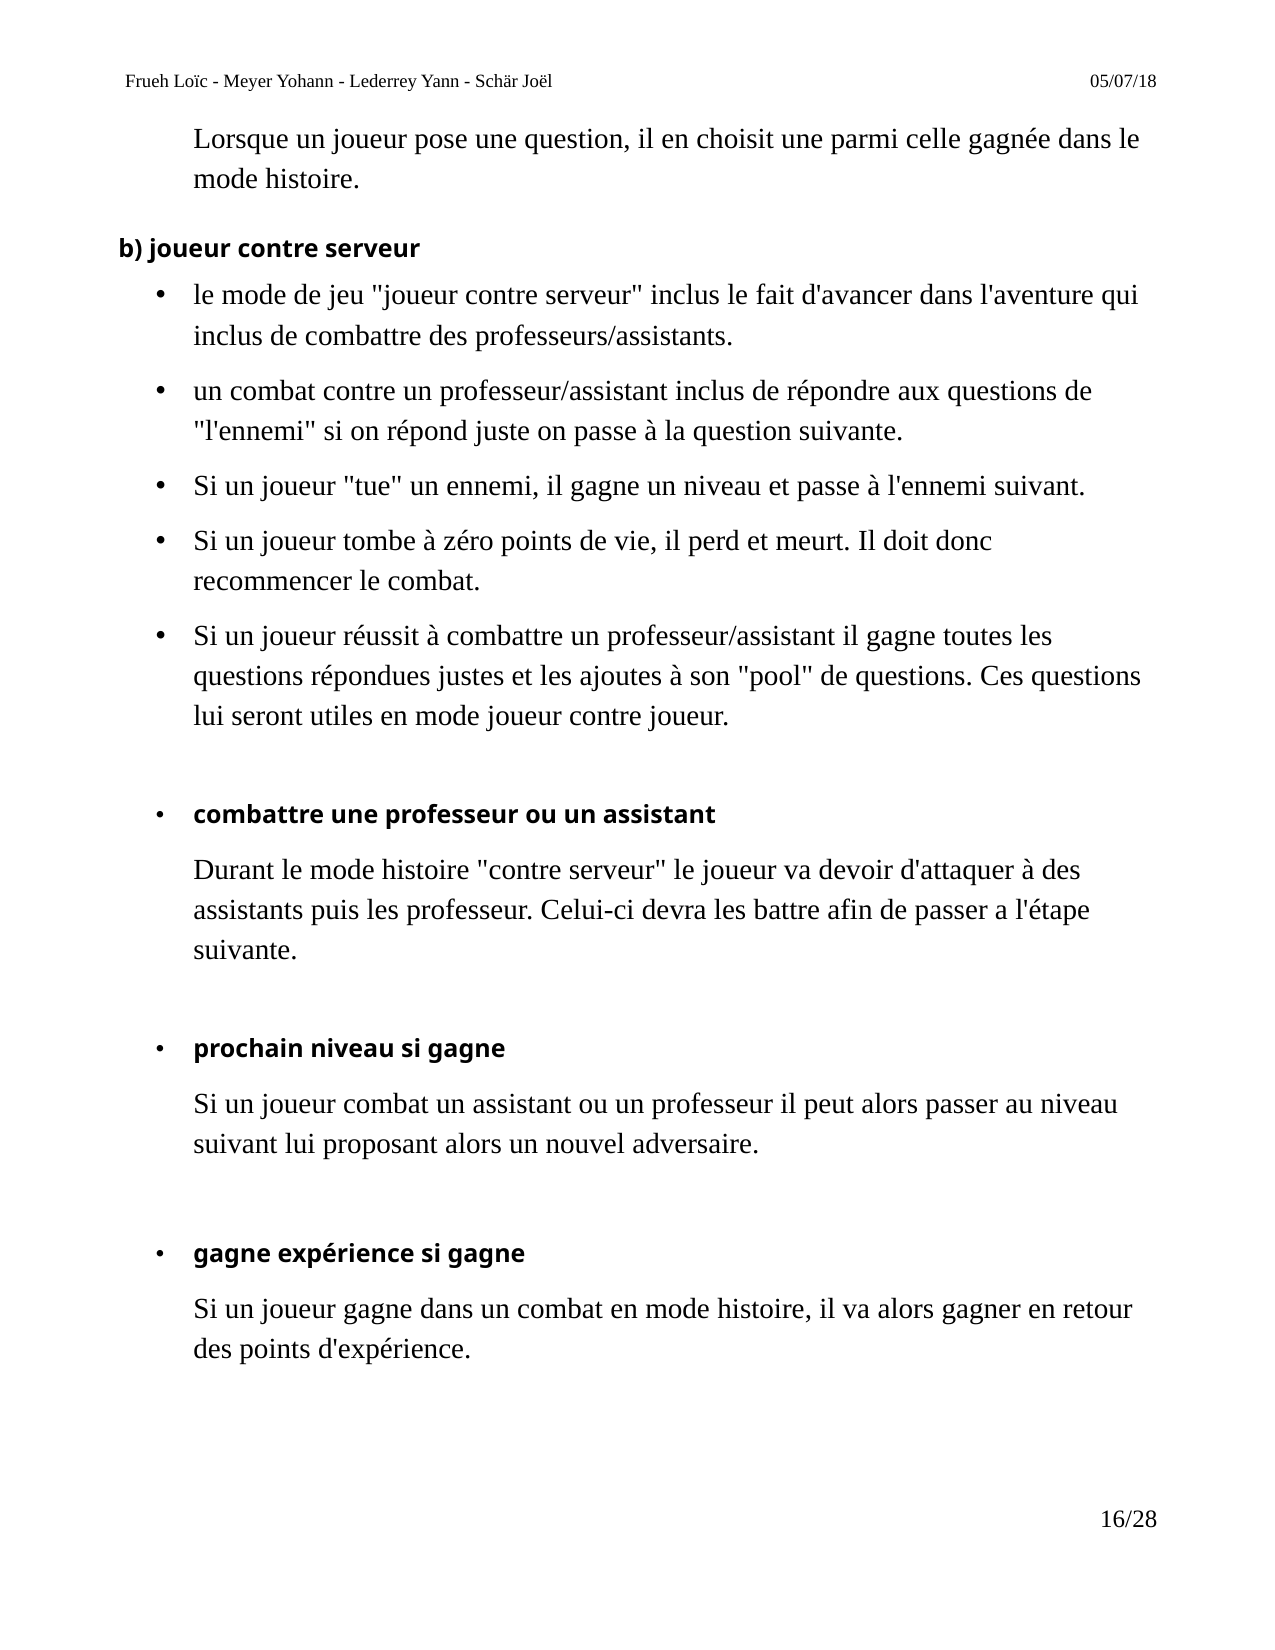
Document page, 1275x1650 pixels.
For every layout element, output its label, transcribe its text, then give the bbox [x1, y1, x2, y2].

list Lorsque un joueur pose une question, il en choisit une parmi celle gagnée dans le mode histoire. [156, 121, 1157, 195]
list combattre une professeur ou un assistant [156, 796, 1157, 831]
list Si un joueur gagne dans un combat en mode histoire, il va alors gagner en retour des points d'expérience. [156, 1291, 1157, 1365]
list Durant le mode histoire "contre serveur" le joueur va devoir d'attaquer à des assistants puis les professeur. Celui-ci devra les battre afin de passer a l'étape suivante. [156, 852, 1157, 966]
list un combat contre un professeur/assistant inclus de répondre aux questions de "l'ennemi" si on répond juste on passe à la question suivante. [156, 373, 1157, 446]
list Si un joueur combat un assistant ou un professeur il peut alors passer au niveau suivant lui proposant alors un nouvel adversaire. [156, 1086, 1157, 1160]
list le mode de jeu "joueur contre serveur" inclus le fait d'avancer dans l'aventure qui inclus de combattre des professeurs/assistants. [156, 277, 1157, 351]
list Si un joueur réussit à combattre un professeur/assistant il gagne toutes les questions répondues justes et les ajoutes à son "pool" de questions. Ces questions lui seront utiles en mode joueur contre joueur. [156, 618, 1157, 732]
list Si un joueur tombe à zéro points de vie, il perd et meurt. Il doit donc recommencer le combat. [156, 523, 1157, 596]
list Si un joueur "tue" un ennemi, il gagne un niveau et passe à l'ennemi suivant. [156, 468, 1157, 501]
subtitle b) joueur contre serveur [118, 231, 1157, 265]
list prochain niveau si gagne [156, 1031, 1157, 1064]
list gagne expérience si gagne [156, 1236, 1157, 1270]
